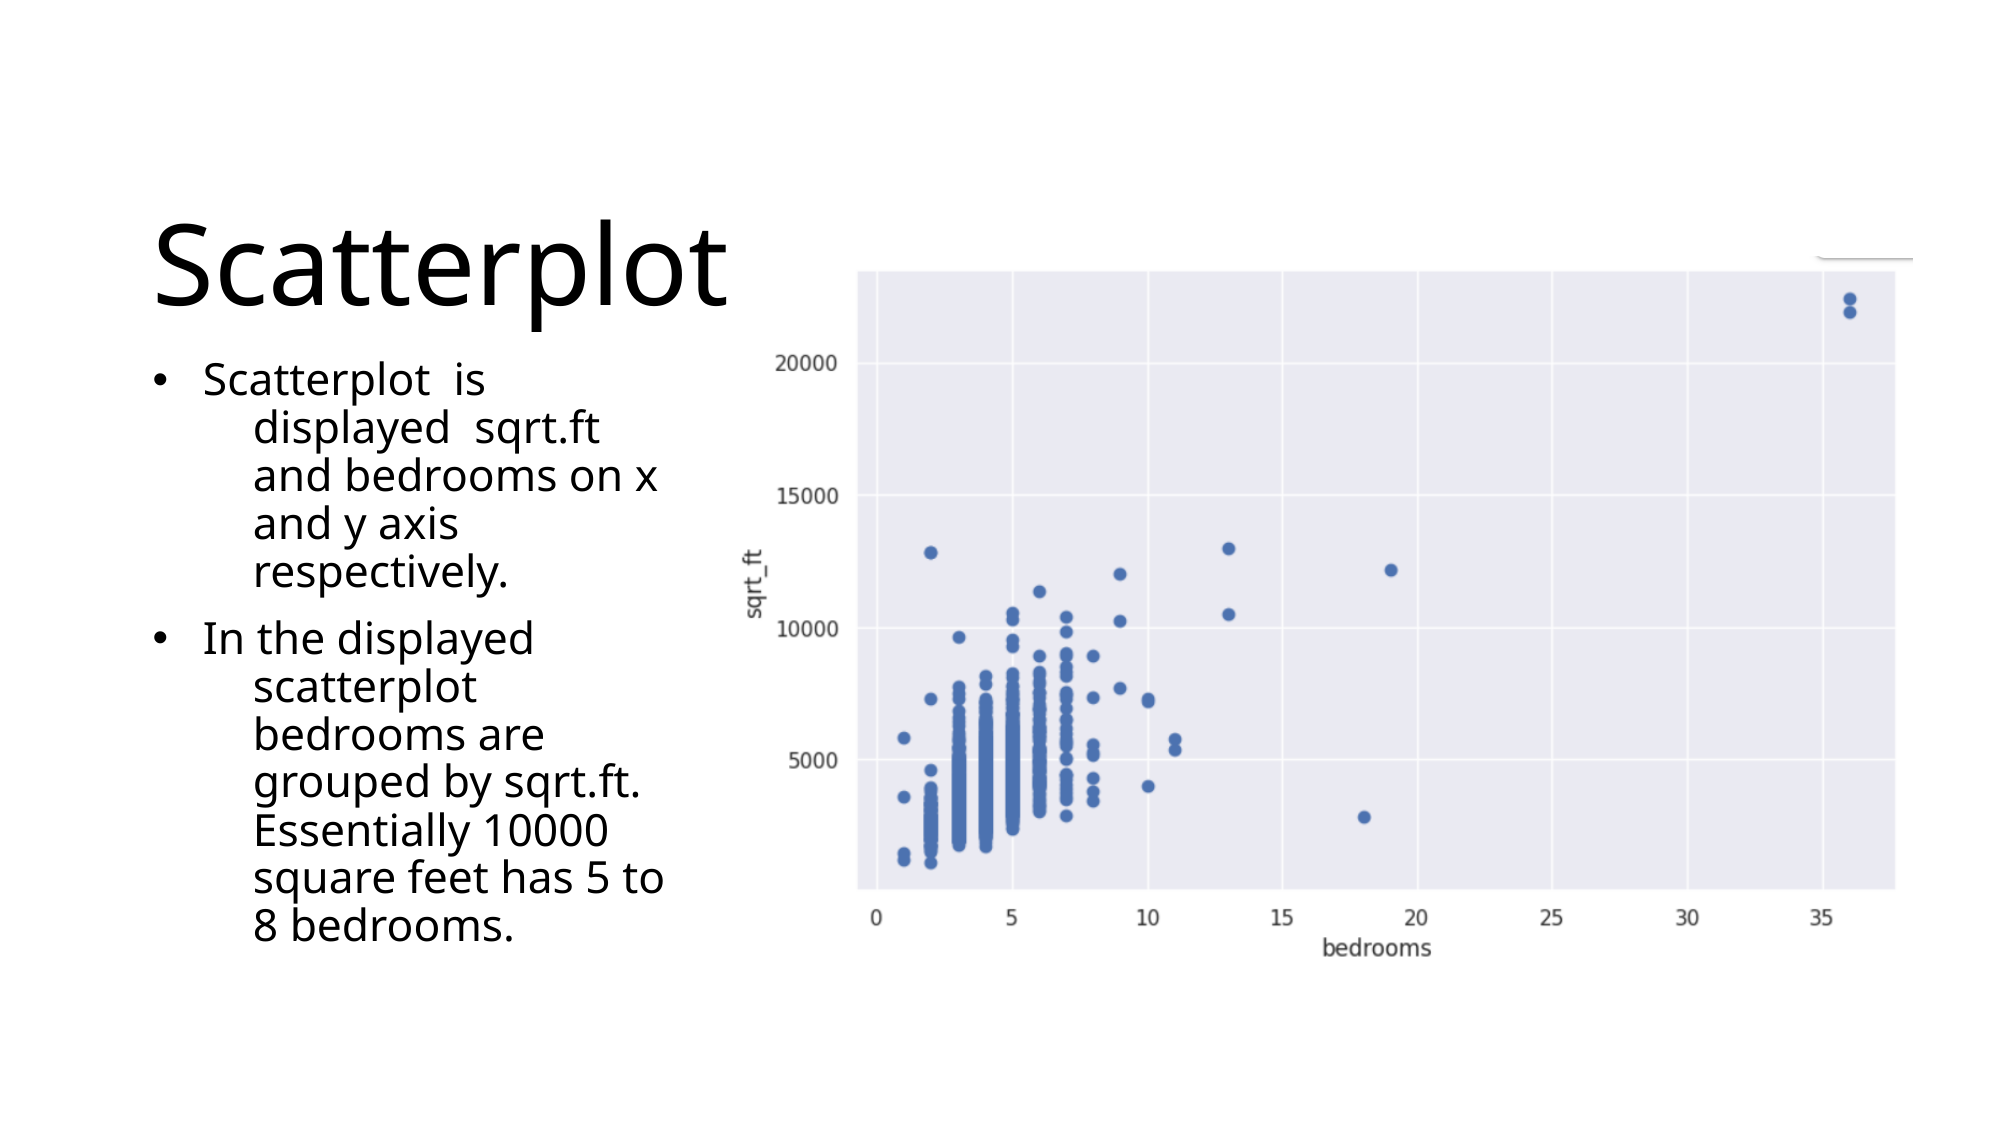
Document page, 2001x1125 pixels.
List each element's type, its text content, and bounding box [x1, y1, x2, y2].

list Scatterplot is displayed sqrt.ft and bedrooms on x and y axis respectively. In the displayed scatterplot bedrooms are grouped by sqrt.ft. Essentially 10000 square feet has 5 to 8 bedrooms. [137, 350, 704, 963]
title Scatterplot [137, 75, 783, 338]
picture [729, 256, 1913, 977]
